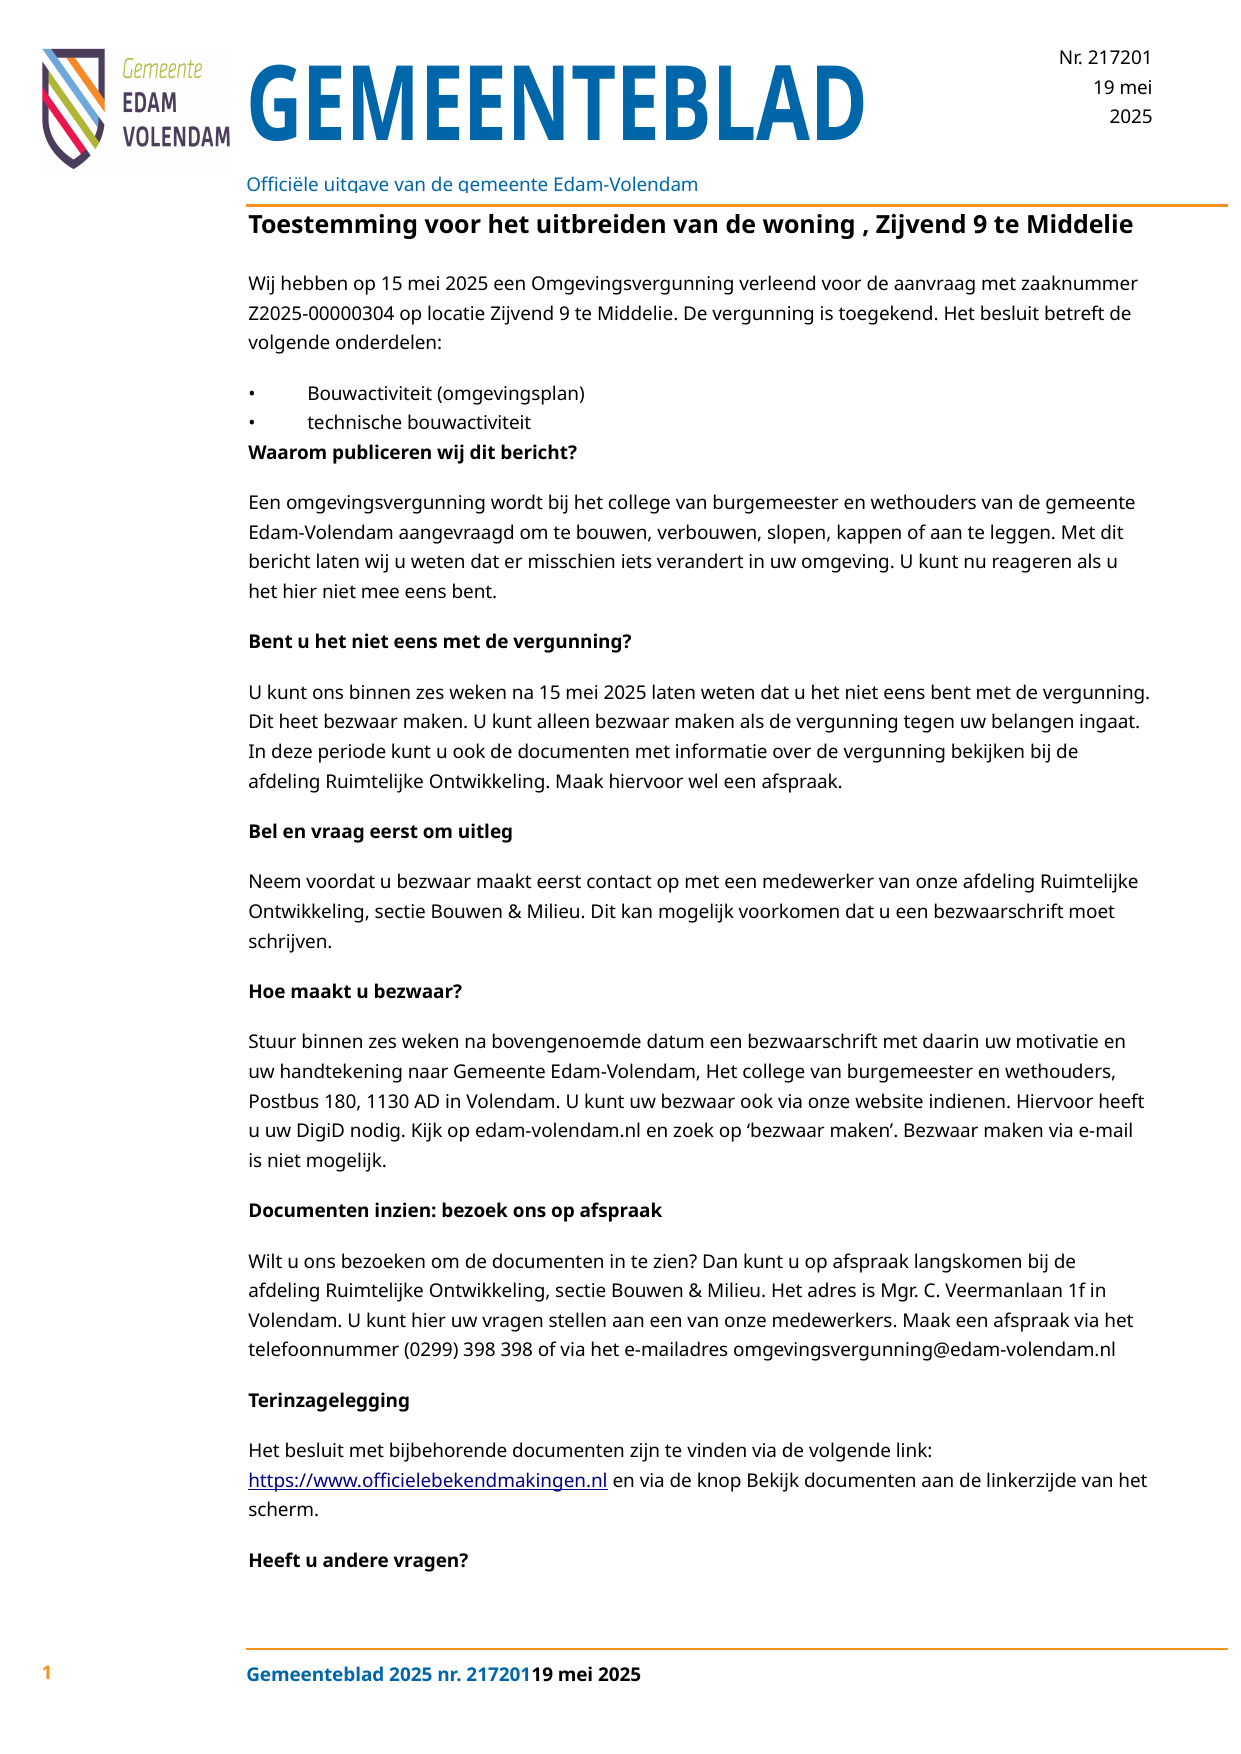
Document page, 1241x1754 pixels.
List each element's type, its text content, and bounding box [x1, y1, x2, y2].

text Heeft u andere vragen? [248, 1547, 1152, 1573]
text Neem voordat u bezwaar maakt eerst contact op met een medewerker van onze afdeling Ruimtelijke Ontwikkeling, sectie Bouwen & Milieu. Dit kan mogelijk voorkomen dat u een bezwaarschrift moet schrijven. [248, 869, 1152, 953]
list technische bouwactiviteit [248, 409, 1152, 435]
text Wilt u ons bezoeken om de documenten in te zien? Dan kunt u op afspraak langskomen bij de afdeling Ruimtelijke Ontwikkeling, sectie Bouwen & Milieu. Het adres is Mgr. C. Veermanlaan 1f in Volendam. U kunt hier uw vragen stellen aan een van onze medewerkers. Maak een afspraak via het telefoonnummer (0299) 398 398 of via het e-mailadres omgevingsvergunning@edam-volendam.nl [248, 1248, 1152, 1362]
picture [41, 47, 231, 172]
text Bent u het niet eens met de vergunning? [248, 629, 1152, 654]
text Waarom publiceren wij dit bericht? [248, 439, 1152, 465]
text Bel en vraag eerst om uitleg [248, 818, 1152, 844]
text Wij hebben op 15 mei 2025 een Omgevingsvergunning verleend voor de aanvraag met zaaknummer Z2025-00000304 op locatie Zijvend 9 te Middelie. De vergunning is toegekend. Het besluit betreft de volgende onderdelen: [248, 270, 1152, 355]
text Hoe maakt u bezwaar? [248, 978, 1152, 1004]
text U kunt ons binnen zes weken na 15 mei 2025 laten weten dat u het niet eens bent met de vergunning. Dit heet bezwaar maken. U kunt alleen bezwaar maken als de vergunning tegen uw belangen ingaat. In deze periode kunt u ook de documenten met informatie over de vergunning bekijken bij de afdeling Ruimtelijke Ontwikkeling. Maak hiervoor wel een afspraak. [248, 679, 1152, 793]
text Stuur binnen zes weken na bovengenoemde datum een bezwaarschrift met daarin uw motivatie en uw handtekening naar Gemeente Edam-Volendam, Het college van burgemeester en wethouders, Postbus 180, 1130 AD in Volendam. U kunt uw bezwaar ook via onze website indienen. Hiervoor heeft u uw DigiD nodig. Kijk op edam-volendam.nl en zoek op ‘bezwaar maken’. Bezwaar maken via e-mail is niet mogelijk. [248, 1029, 1152, 1173]
text Terinzagelegging [248, 1387, 1152, 1413]
text Documenten inzien: bezoek ons op afspraak [248, 1197, 1152, 1223]
text Toestemming voor het uitbreiden van de woning , Zijvend 9 te Middelie [248, 207, 1152, 241]
text Een omgevingsvergunning wordt bij het college van burgemeester en wethouders van de gemeente Edam-Volendam aangevraagd om te bouwen, verbouwen, slopen, kappen of aan te leggen. Met dit bericht laten wij u weten dat er misschien iets verandert in uw omgeving. U kunt nu reageren als u het hier niet mee eens bent. [248, 489, 1152, 604]
list Bouwactiviteit (omgevingsplan) [248, 380, 1152, 406]
text Het besluit met bijbehorende documenten zijn te vinden via de volgende link: https://www.officielebekendmakingen.nl en via de knop Bekijk documenten aan de linkerzijde van het scherm. [248, 1437, 1152, 1522]
